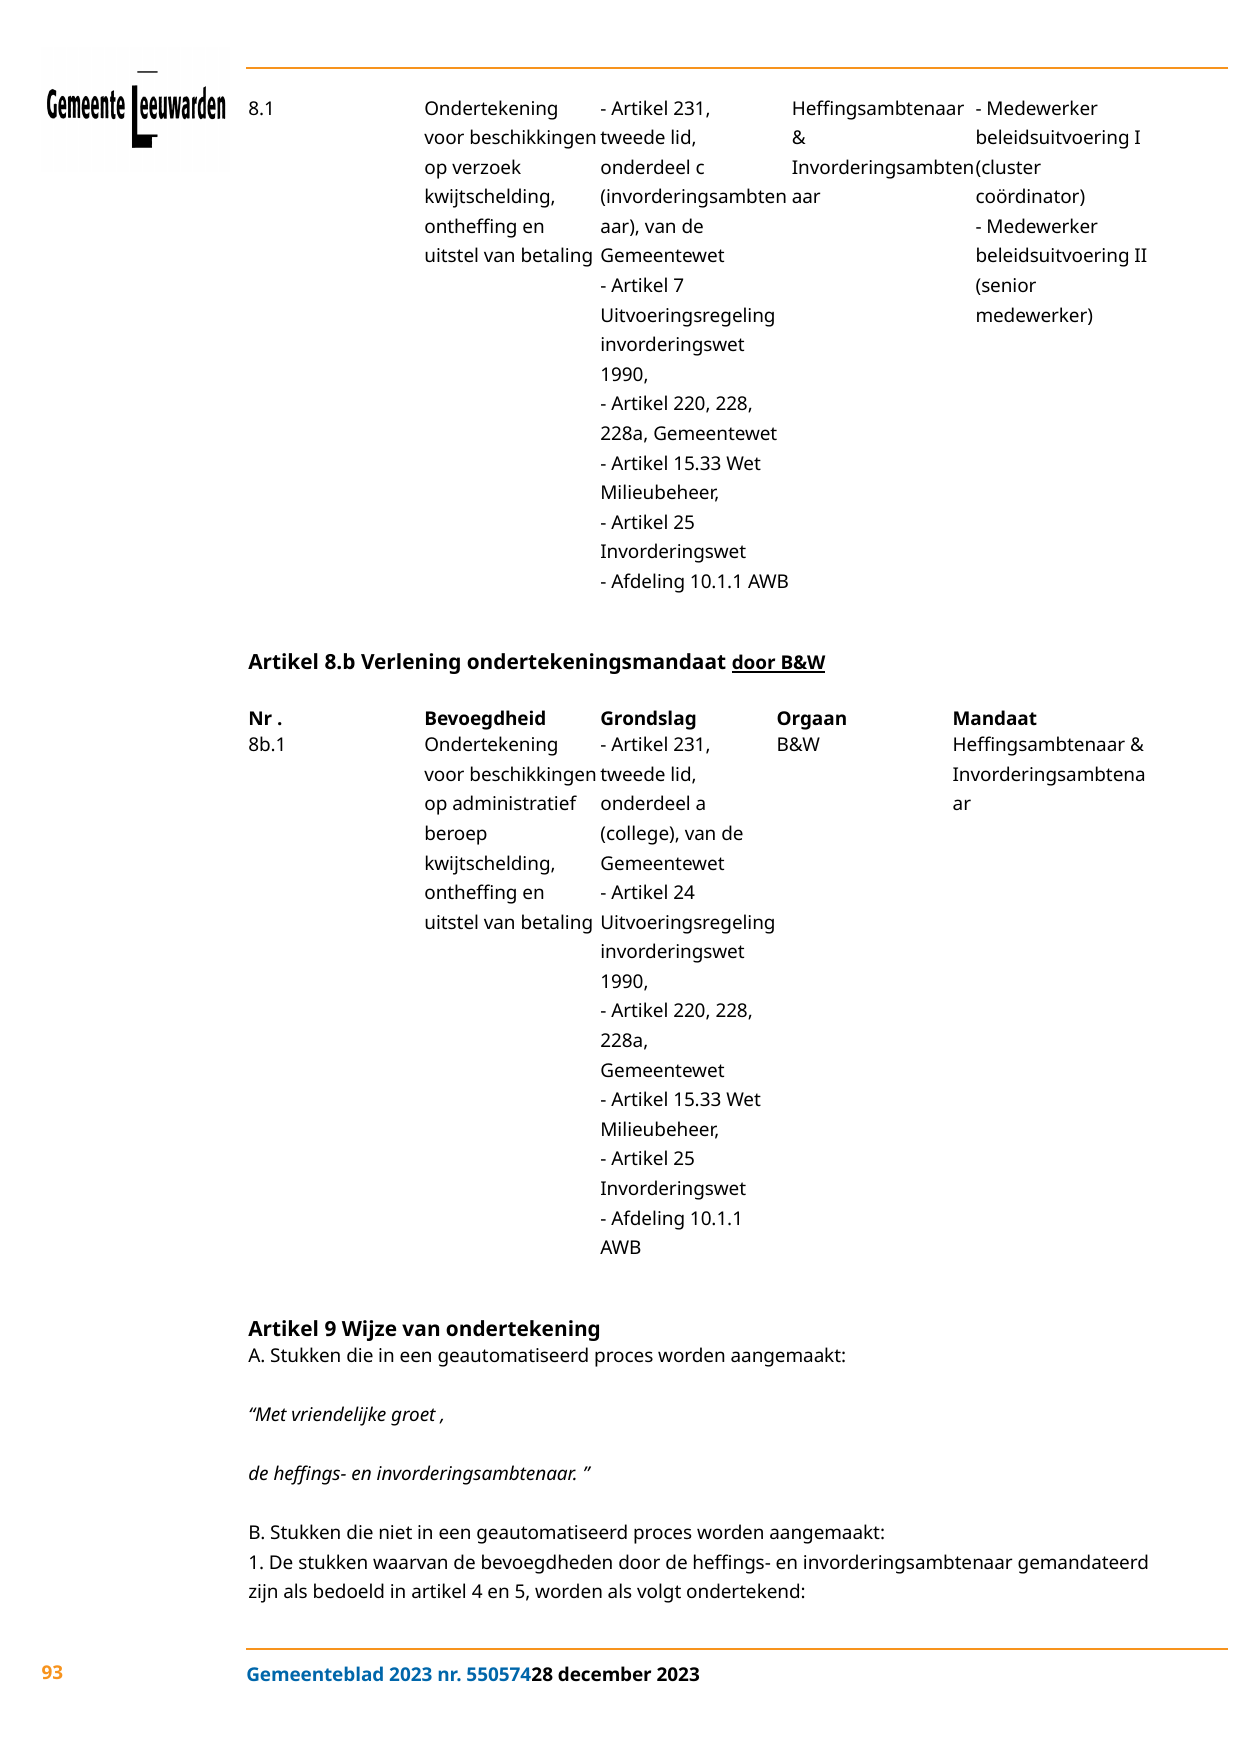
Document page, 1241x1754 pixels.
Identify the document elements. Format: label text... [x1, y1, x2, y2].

table_cell Heffingsambtenaar & Invorderingsambtenaar [953, 731, 1152, 1260]
table_header Nr . [248, 706, 424, 731]
table_header Grondslag [600, 706, 776, 731]
table_cell - Artikel 231, tweede lid, onderdeel c (invorderingsambtenaar), van de Gemeentewet - Artikel 7 Uitvoeringsregeling invorderingswet 1990, - Artikel 220, 228, 228a, Gemeentewet - Artikel 15.33 Wet Milieubeheer, - Artikel 25 Invorderingswet - Afdeling 10.1.1 AWB [600, 95, 792, 594]
text 1. De stukken waarvan de bevoegdheden door de heffings- en invorderingsambtenaar gemandateerd zijn als bedoeld in artikel 4 en 5, worden als volgt ondertekend: [248, 1549, 1152, 1604]
table_header Orgaan [776, 706, 952, 731]
text “Met vriendelijke groet , [248, 1401, 1152, 1427]
table_cell Ondertekening voor beschikkingen op verzoek kwijtschelding, ontheffing en uitstel van betaling [424, 95, 600, 594]
table_cell Heffingsambtenaar & Invorderingsambtenaar [792, 95, 975, 594]
table_cell 8b.1 [248, 731, 424, 1260]
picture [41, 47, 231, 172]
text Artikel 8.b Verlening ondertekeningsmandaat door B&W [248, 647, 1152, 676]
text Artikel 9 Wijze van ondertekening [248, 1314, 1152, 1342]
text B. Stukken die niet in een geautomatiseerd proces worden aangemaakt: [248, 1519, 1152, 1545]
text de heffings- en invorderingsambtenaar. ” [248, 1460, 1152, 1486]
table_cell - Artikel 231, tweede lid, onderdeel a (college), van de Gemeentewet - Artikel 24 Uitvoeringsregeling invorderingswet 1990, - Artikel 220, 228, 228a, Gemeentewet - Artikel 15.33 Wet Milieubeheer, - Artikel 25 Invorderingswet - Afdeling 10.1.1 AWB [600, 731, 776, 1260]
table_header Bevoegdheid [424, 706, 600, 731]
table_cell B&W [776, 731, 952, 1260]
table_cell Ondertekening voor beschikkingen op administratief beroep kwijtschelding, ontheffing en uitstel van betaling [424, 731, 600, 1260]
table_cell - Medewerker beleidsuitvoering I (cluster coördinator) - Medewerker beleidsuitvoering II (senior medewerker) [975, 95, 1152, 594]
table_header Mandaat [953, 706, 1152, 731]
text A. Stukken die in een geautomatiseerd proces worden aangemaakt: [248, 1342, 1152, 1368]
table_cell 8.1 [248, 95, 424, 594]
